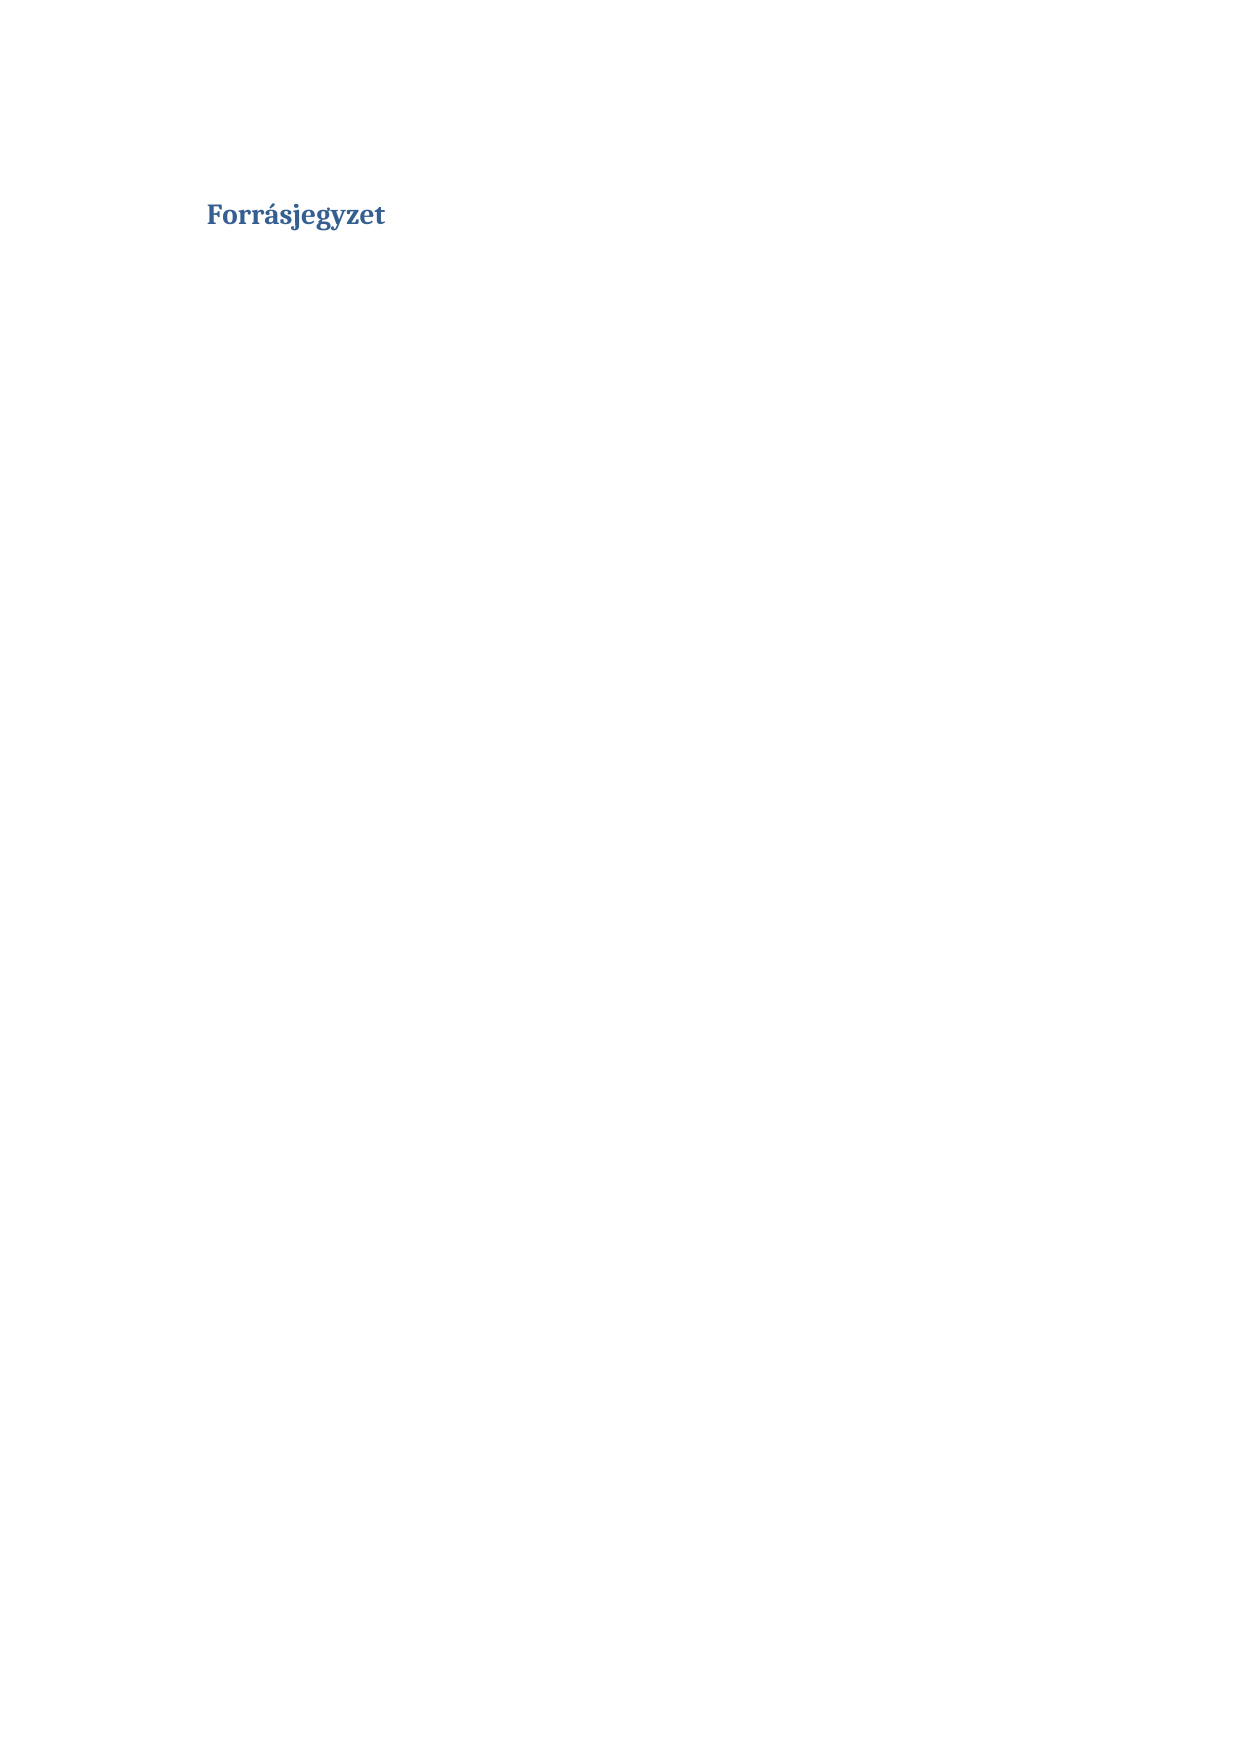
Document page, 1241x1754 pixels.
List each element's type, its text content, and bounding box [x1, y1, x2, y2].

subtitle Forrásjegyzet [207, 198, 1093, 231]
